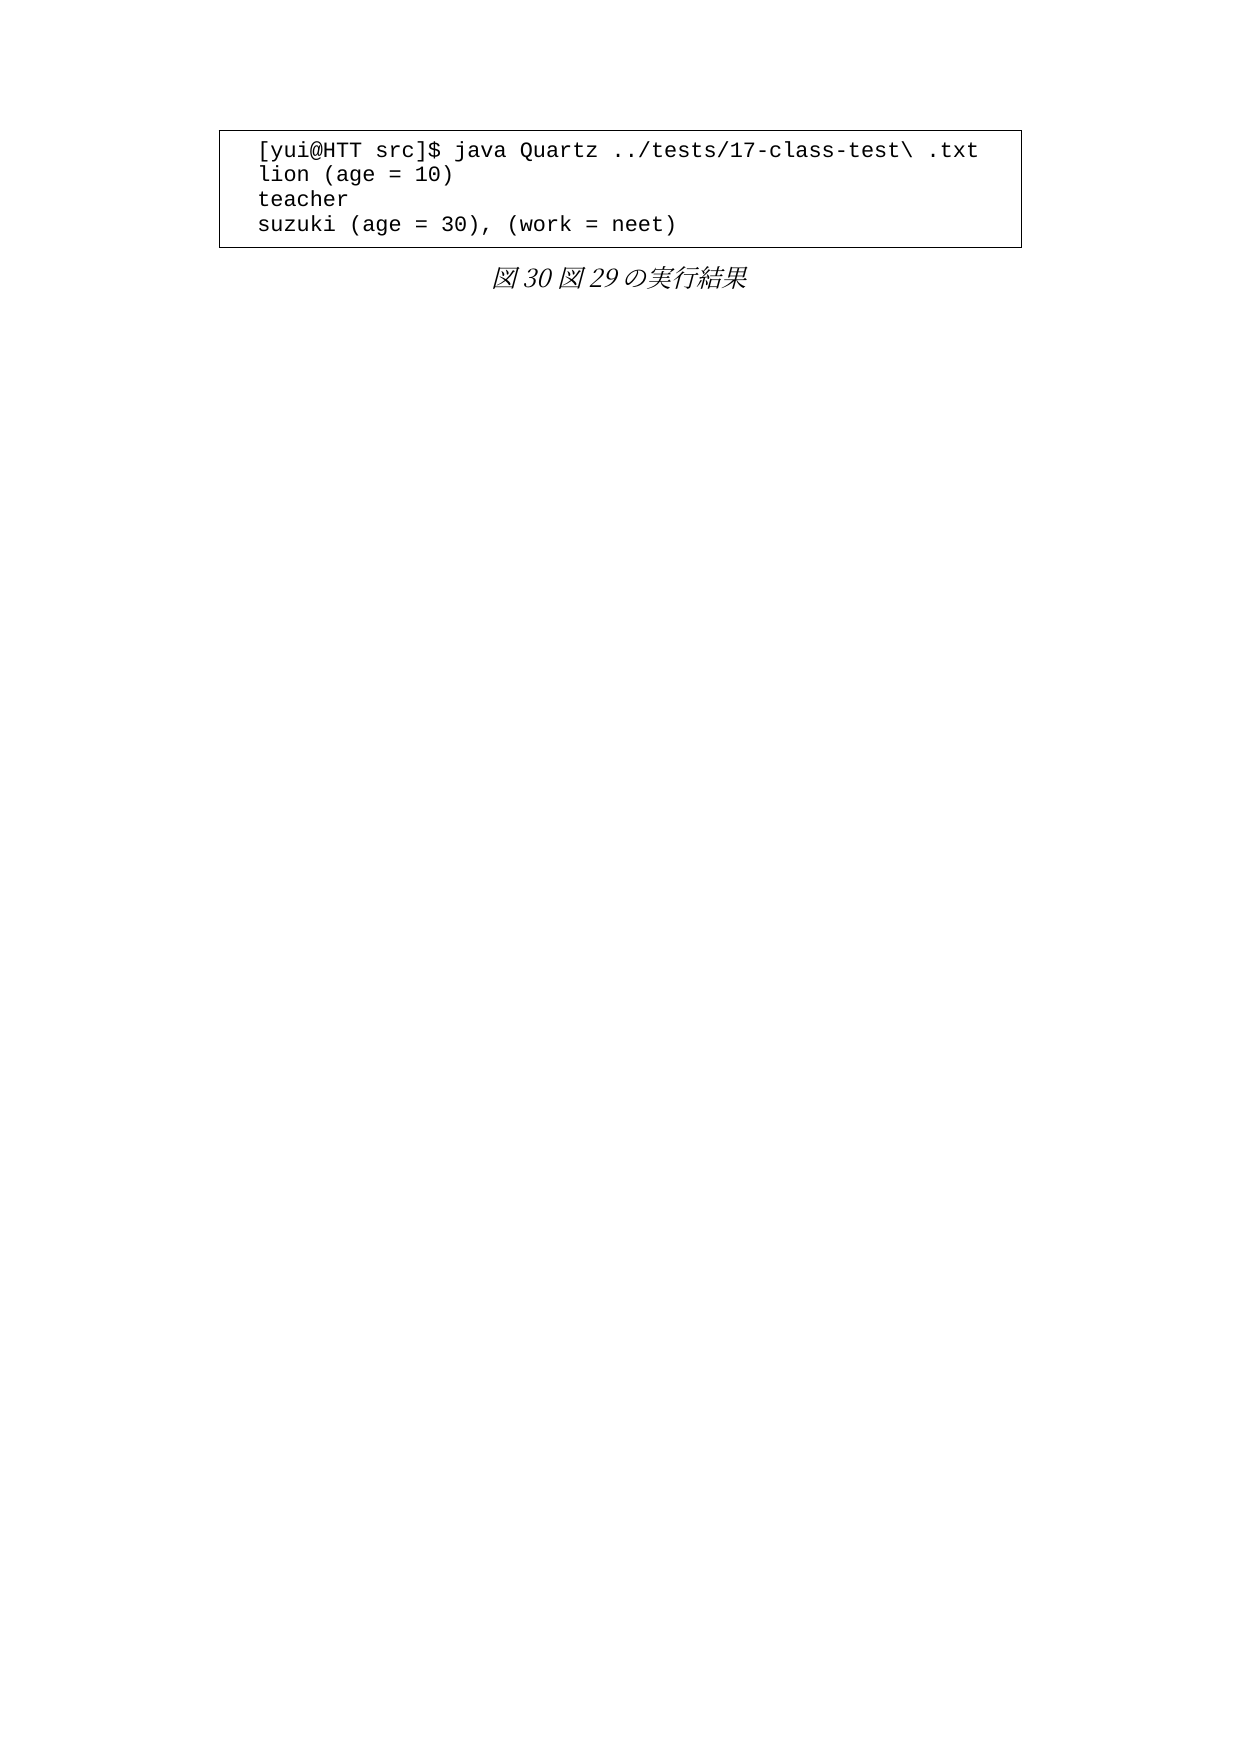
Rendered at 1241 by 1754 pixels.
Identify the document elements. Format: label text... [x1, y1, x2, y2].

text teacher [257, 188, 1013, 213]
text 図 30 図 29の実行結果 [118, 118, 1122, 295]
text [yui@HTT src]$ java Quartz ../tests/17-class-test\ .txt [257, 139, 1013, 164]
text lion (age = 10) [257, 164, 1013, 188]
text suzuki (age = 30), (work = neet) [257, 213, 1013, 238]
